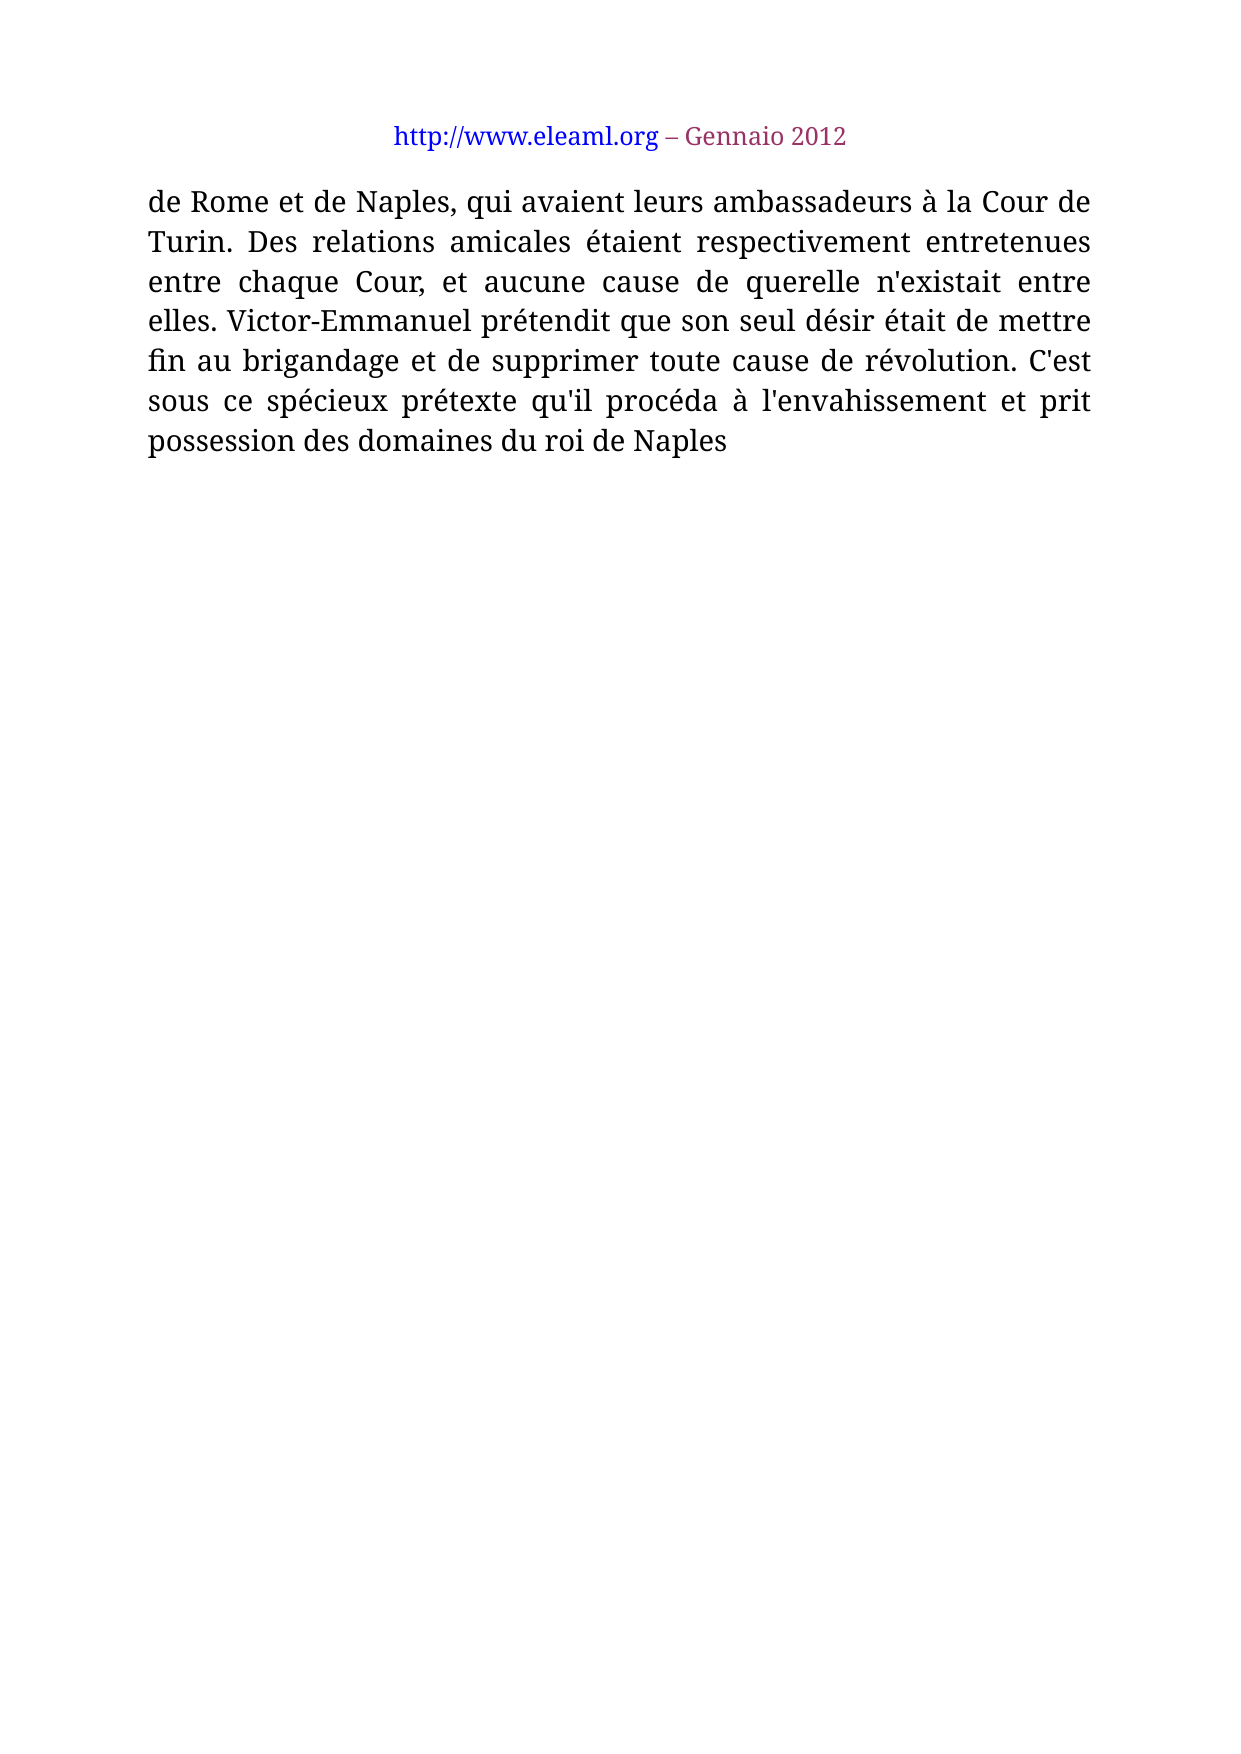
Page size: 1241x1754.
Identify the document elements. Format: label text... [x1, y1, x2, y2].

text de Rome et de Naples, qui avaient leurs ambassadeurs à la Cour de Turin. Des relations amicales étaient respectivement entretenues entre chaque Cour, et aucune cause de querelle n'existait entre elles. Victor-Emmanuel prétendit que son seul désir était de mettre fin au brigandage et de supprimer toute cause de révolution. C'est sous ce spécieux prétexte qu'il procéda à l'envahissement et prit possession des domaines du roi de Naples [148, 182, 1093, 459]
